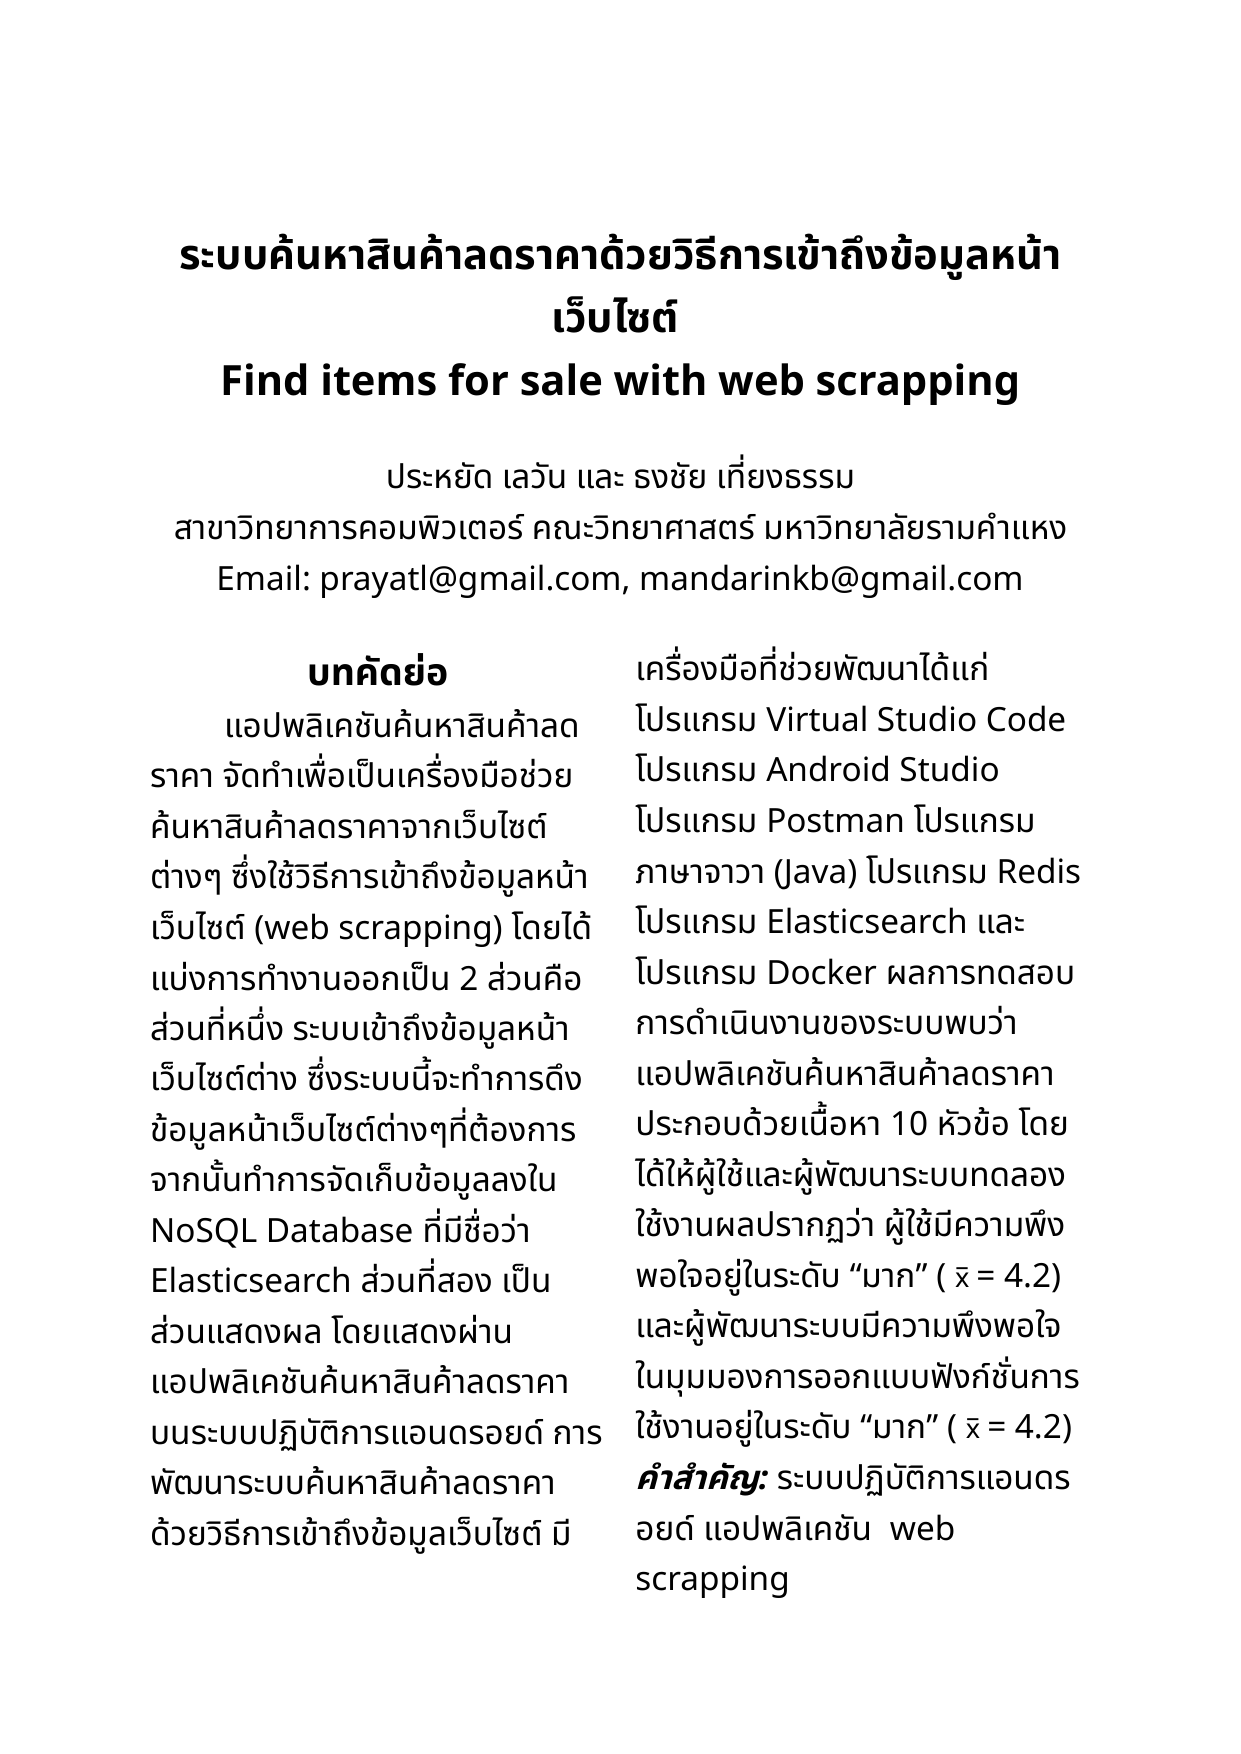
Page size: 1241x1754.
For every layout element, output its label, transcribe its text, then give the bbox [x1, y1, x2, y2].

text Find items for sale with web scrapping [150, 351, 1091, 408]
text คำสำคัญ: ระบบปฏิบัติการแอนดรอยด์ แอปพลิเคชัน web scrapping [635, 1454, 1091, 1600]
text สาขาวิทยาการคอมพิวเตอร์ คณะวิทยาศาสตร์ มหาวิทยาลัยรามคำแหง [150, 504, 1091, 554]
text Email: prayatl@gmail.com, mandarinkb@gmail.com [150, 554, 1091, 600]
text เครื่องมือที่ช่วยพัฒนาได้แก่ โปรแกรม Virtual Studio Code โปรแกรม Android Studio โปรแกรม Postman โปรแกรมภาษาจาวา (Java) โปรแกรม Redis โปรแกรม Elasticsearch และโปรแกรม Docker ผลการทดสอบการดำเนินงานของระบบพบว่า แอปพลิเคชันค้นหาสินค้าลดราคา ประกอบด้วยเนื้อหา 10 หัวข้อ โดยได้ให้ผู้ใช้และผู้พัฒนาระบบทดลองใช้งานผลปรากฏว่า ผู้ใช้มีความพึงพอใจอยู่ในระดับ “มาก” ( x̅ = 4.2) และผู้พัฒนาระบบมีความพึงพอใจในมุมมองการออกแบบฟังก์ชั่นการใช้งานอยู่ในระดับ “มาก” ( x̅ = 4.2) [635, 645, 1091, 1454]
text ประหยัด เลวัน และ ธงชัย เที่ยงธรรม [150, 453, 1091, 504]
text แอปพลิเคชันค้นหาสินค้าลดราคา จัดทำเพื่อเป็นเครื่องมือช่วยค้นหาสินค้าลดราคาจากเว็บไซต์ต่างๆ ซึ่งใช้วิธีการเข้าถึงข้อมูลหน้าเว็บไซต์ (web scrapping) โดยได้แบ่งการทำงานออกเป็น 2 ส่วนคือ ส่วนที่หนึ่ง ระบบเข้าถึงข้อมูลหน้าเว็บไซต์ต่าง ซึ่งระบบนี้จะทำการดึงข้อมูลหน้าเว็บไซต์ต่างๆที่ต้องการ จากนั้นทำการจัดเก็บข้อมูลลงใน NoSQL Database ที่มีชื่อว่า Elasticsearch ส่วนที่สอง เป็นส่วนแสดงผล โดยแสดงผ่านแอปพลิเคชันค้นหาสินค้าลดราคา บนระบบปฏิบัติการแอนดรอยด์ การพัฒนาระบบค้นหาสินค้าลดราคาด้วยวิธีการเข้าถึงข้อมูลเว็บไซต์ มี [150, 702, 605, 1560]
text บทคัดย่อ [150, 645, 605, 702]
text ระบบค้นหาสินค้าลดราคาด้วยวิธีการเข้าถึงข้อมูลหน้าเว็บไซต์ [150, 225, 1091, 351]
